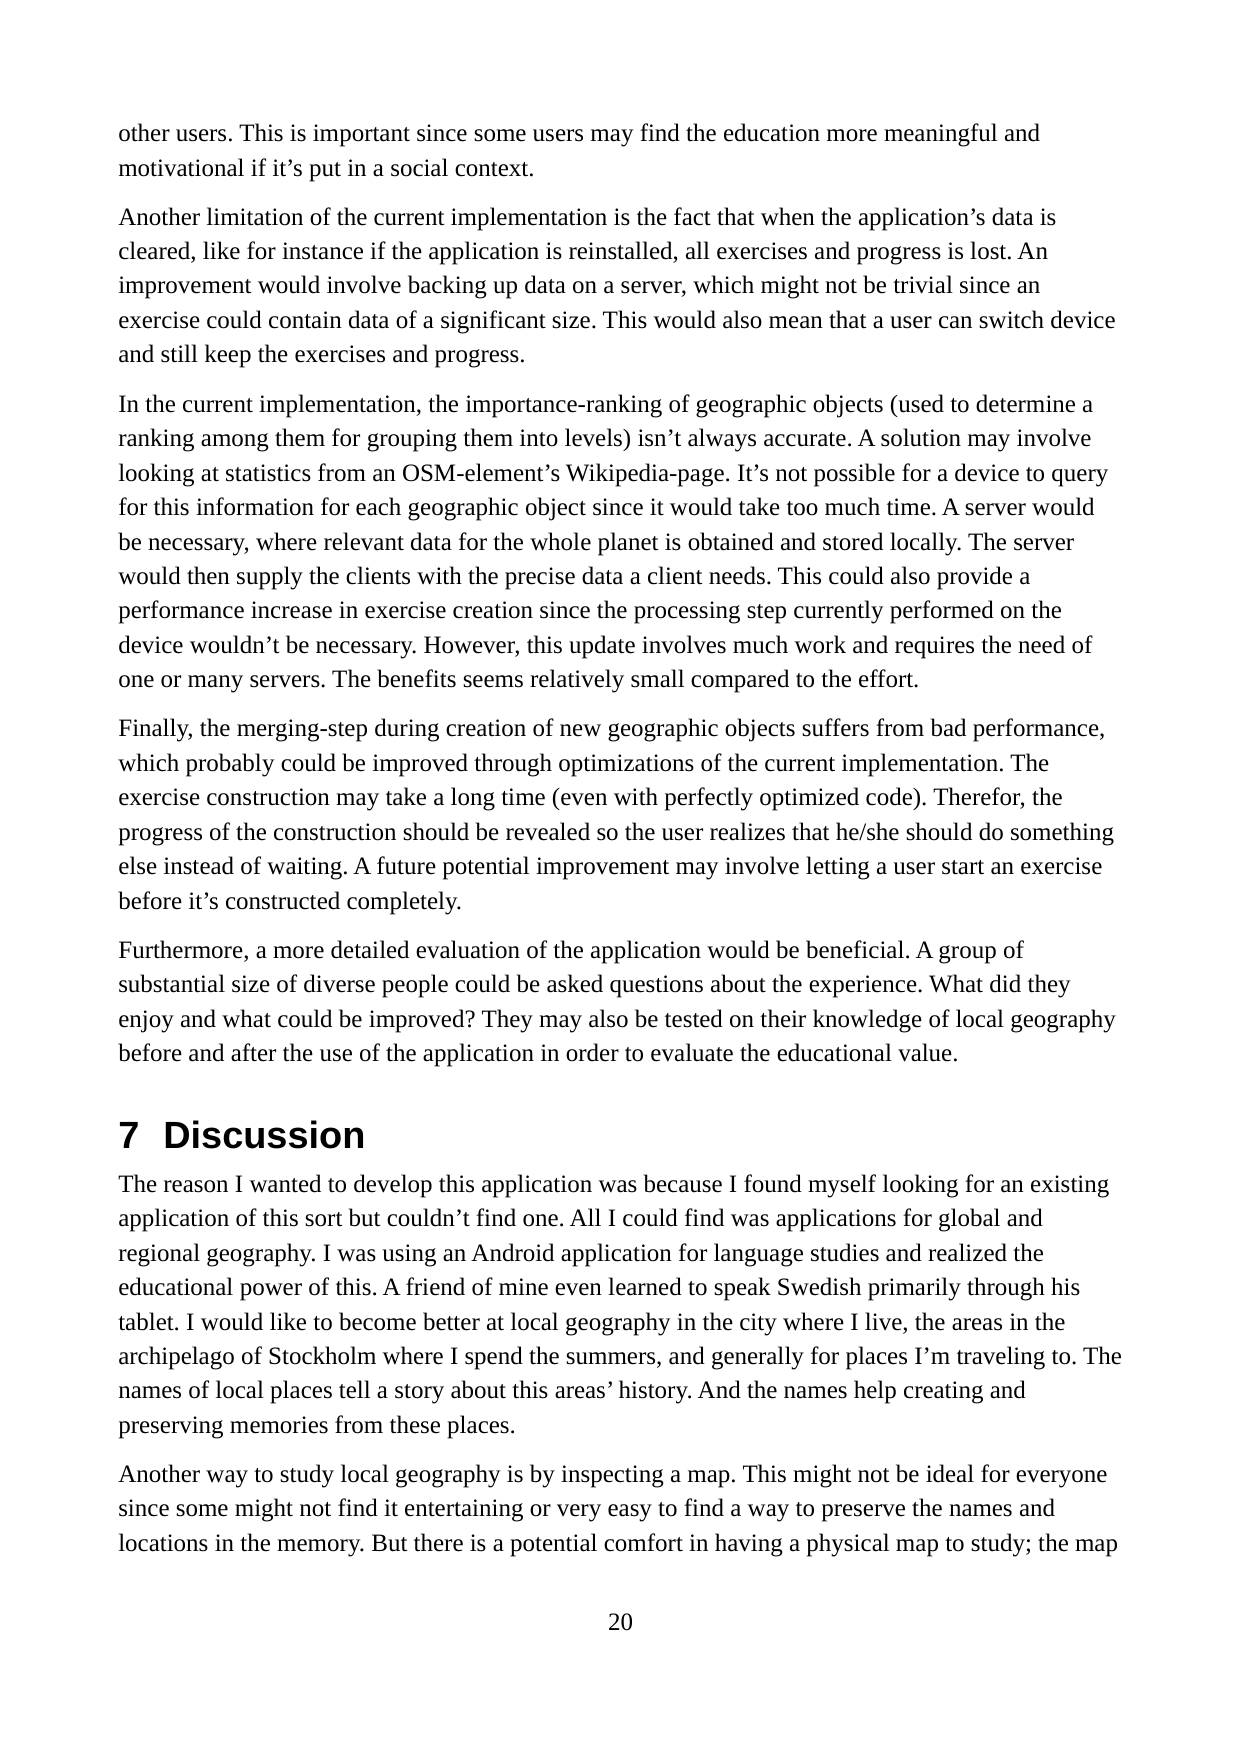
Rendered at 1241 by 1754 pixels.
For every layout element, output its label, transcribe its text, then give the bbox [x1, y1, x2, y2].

text Another way to study local geography is by inspecting a map. This might not be ideal for everyone since some might not find it entertaining or very easy to find a way to preserve the names and locations in the memory. But there is a potential comfort in having a physical map to study; the map [118, 1459, 1122, 1557]
text Finally, the merging-step during creation of new geographic objects suffers from bad performance, which probably could be improved through optimizations of the current implementation. The exercise construction may take a long time (even with perfectly optimized code). Therefor, the progress of the construction should be revealed so the user realizes that he/she should do something else instead of waiting. A future potential improvement may involve letting a user start an exercise before it’s constructed completely. [118, 713, 1122, 915]
text The reason I wanted to develop this application was because I found myself looking for an existing application of this sort but couldn’t find one. All I could find was applications for global and regional geography. I was using an Android application for language studies and realized the educational power of this. A friend of mine even learned to speak Swedish primarily through his tablet. I would like to become better at local geography in the city where I live, the areas in the archipelago of Stockholm where I spend the summers, and generally for places I’m traveling to. The names of local places tell a story about this areas’ history. And the names help creating and preserving memories from these places. [118, 1169, 1122, 1439]
text Another limitation of the current implementation is the fact that when the application’s data is cleared, like for instance if the application is reinstalled, all exercises and progress is lost. An improvement would involve backing up data on a server, which might not be trivial since an exercise could contain data of a significant size. This would also mean that a user can switch device and still keep the exercises and progress. [118, 202, 1122, 368]
text Furthermore, a more detailed evaluation of the application would be beneficial. A group of substantial size of diverse people could be asked questions about the experience. What did they enjoy and what could be improved? They may also be tested on their knowledge of local geography before and after the use of the application in order to evaluate the educational value. [118, 935, 1122, 1067]
subtitle Discussion [118, 1112, 1122, 1156]
text other users. This is important since some users may find the education more meaningful and motivational if it’s put in a social context. [118, 118, 1122, 181]
text In the current implementation, the importance-ranking of geographic objects (used to determine a ranking among them for grouping them into levels) isn’t always accurate. A solution may involve looking at statistics from an OSM-element’s Wikipedia-page. It’s not possible for a device to query for this information for each geographic object since it would take too much time. A server would be necessary, where relevant data for the whole planet is obtained and stored locally. The server would then supply the clients with the precise data a client needs. This could also provide a performance increase in exercise creation since the processing step currently performed on the device wouldn’t be necessary. However, this update involves much work and requires the need of one or many servers. The benefits seems relatively small compared to the effort. [118, 389, 1122, 693]
